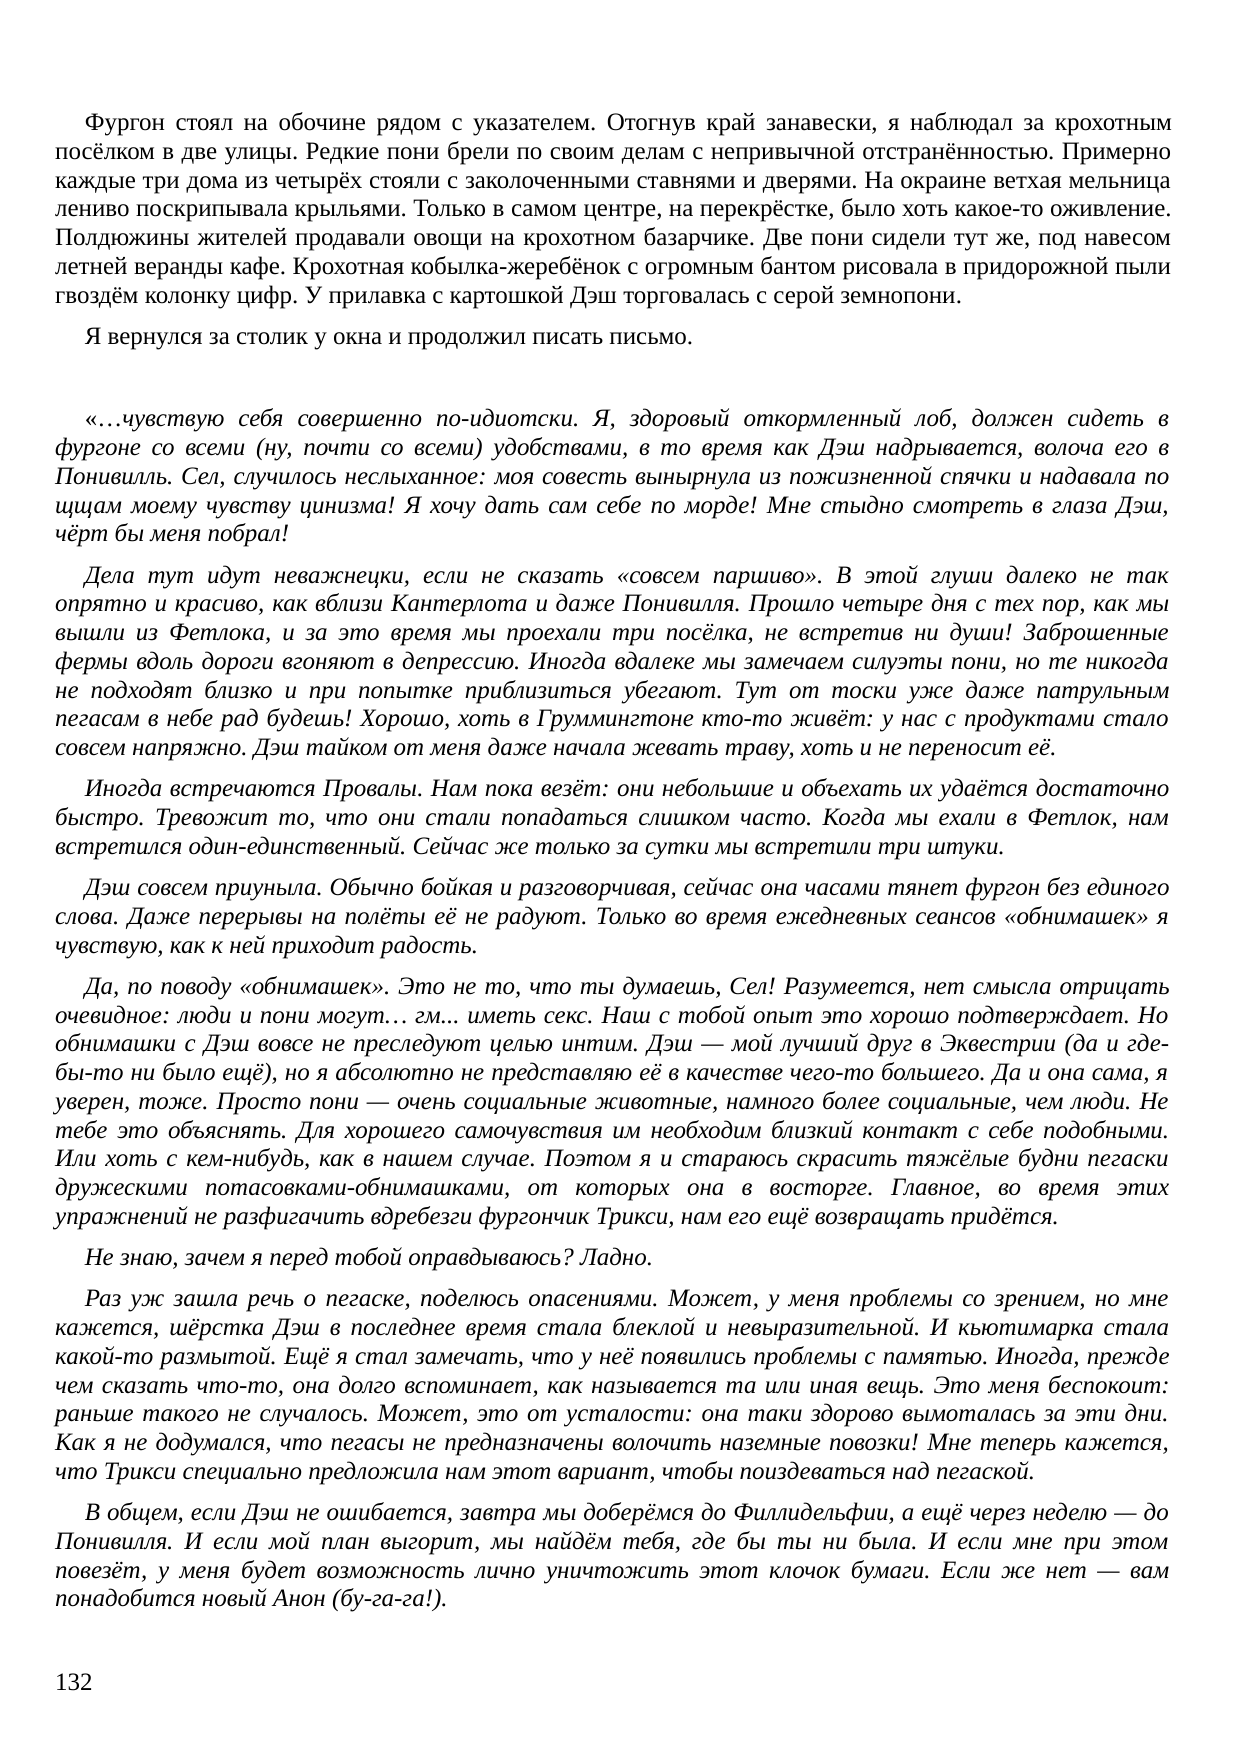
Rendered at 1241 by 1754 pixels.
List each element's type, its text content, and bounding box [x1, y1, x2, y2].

text Иногда встречаются Провалы. Нам пока везёт: они небольшие и объехать их удаётся достаточно быстро. Тревожит то, что они стали попадаться слишком часто. Когда мы ехали в Фетлок, нам встретился один-единственный. Сейчас же только за сутки мы встретили три штуки. [55, 773, 1173, 860]
text Не знаю, зачем я перед тобой оправдываюсь? Ладно. [55, 1242, 1173, 1271]
text В общем, если Дэш не ошибается, завтра мы доберёмся до Филлидельфии, а ещё через неделю — до Понивилля. И если мой план выгорит, мы найдём тебя, где бы ты ни была. И если мне при этом повезёт, у меня будет возможность лично уничтожить этот клочок бумаги. Если же нет — вам понадобится новый Анон (бу-га-га!). [55, 1497, 1173, 1612]
text Раз уж зашла речь о пегаске, поделюсь опасениями. Может, у меня проблемы со зрением, но мне кажется, шёрстка Дэш в последнее время стала блеклой и невыразительной. И кьютимарка стала какой-то размытой. Ещё я стал замечать, что у неё появились проблемы с памятью. Иногда, прежде чем сказать что-то, она долго вспоминает, как называется та или иная вещь. Это меня беспокоит: раньше такого не случалось. Может, это от усталости: она таки здорово вымоталась за эти дни. Как я не додумался, что пегасы не предназначены волочить наземные повозки! Мне теперь кажется, что Трикси специально предложила нам этот вариант, чтобы поиздеваться над пегаской. [55, 1283, 1173, 1485]
text Дэш совсем приуныла. Обычно бойкая и разговорчивая, сейчас она часами тянет фургон без единого слова. Даже перерывы на полёты её не радуют. Только во время ежедневных сеансов «обнимашек» я чувствую, как к ней приходит радость. [55, 872, 1173, 958]
text Я вернулся за столик у окна и продолжил писать письмо. [55, 321, 1173, 350]
text «…чувствую себя совершенно по-идиотски. Я, здоровый откормленный лоб, должен сидеть в фургоне со всеми (ну, почти со всеми) удобствами, в то время как Дэш надрывается, волоча его в Понивилль. Сел, случилось неслыханное: моя совесть вынырнула из пожизненной спячки и надавала по щщам моему чувству цинизма! Я хочу дать сам себе по морде! Мне стыдно смотреть в глаза Дэш, чёрт бы меня побрал! [55, 403, 1173, 547]
text Да, по поводу «обнимашек». Это не то, что ты думаешь, Сел! Разумеется, нет смысла отрицать очевидное: люди и пони могут… гм... иметь секс. Наш с тобой опыт это хорошо подтверждает. Но обнимашки с Дэш вовсе не преследуют целью интим. Дэш — мой лучший друг в Эквестрии (да и где-бы-то ни было ещё), но я абсолютно не представляю её в качестве чего-то большего. Да и она сама, я уверен, тоже. Просто пони — очень социальные животные, намного более социальные, чем люди. Не тебе это объяснять. Для хорошего самочувствия им необходим близкий контакт с себе подобными. Или хоть с кем-нибудь, как в нашем случае. Поэтом я и стараюсь скрасить тяжёлые будни пегаски дружескими потасовками-обнимашками, от которых она в восторге. Главное, во время этих упражнений не разфигачить вдребезги фургончик Трикси, нам его ещё возвращать придётся. [55, 971, 1173, 1230]
text Фургон стоял на обочине рядом с указателем. Отогнув край занавески, я наблюдал за крохотным посёлком в две улицы. Редкие пони брели по своим делам с непривычной отстранённостью. Примерно каждые три дома из четырёх стояли с заколоченными ставнями и дверями. На окраине ветхая мельница лениво поскрипывала крыльями. Только в самом центре, на перекрёстке, было хоть какое-то оживление. Полдюжины жителей продавали овощи на крохотном базарчике. Две пони сидели тут же, под навесом летней веранды кафе. Крохотная кобылка-жеребёнок с огромным бантом рисовала в придорожной пыли гвоздём колонку цифр. У прилавка с картошкой Дэш торговалась с серой земнопони. [55, 107, 1173, 308]
text Дела тут идут неважнецки, если не сказать «совсем паршиво». В этой глуши далеко не так опрятно и красиво, как вблизи Кантерлота и даже Понивилля. Прошло четыре дня с тех пор, как мы вышли из Фетлока, и за это время мы проехали три посёлка, не встретив ни души! Заброшенные фермы вдоль дороги вгоняют в депрессию. Иногда вдалеке мы замечаем силуэты пони, но те никогда не подходят близко и при попытке приблизиться убегают. Тут от тоски уже даже патрульным пегасам в небе рад будешь! Хорошо, хоть в Груммингтоне кто-то живёт: у нас с продуктами стало совсем напряжно. Дэш тайком от меня даже начала жевать траву, хоть и не переносит её. [55, 560, 1173, 761]
